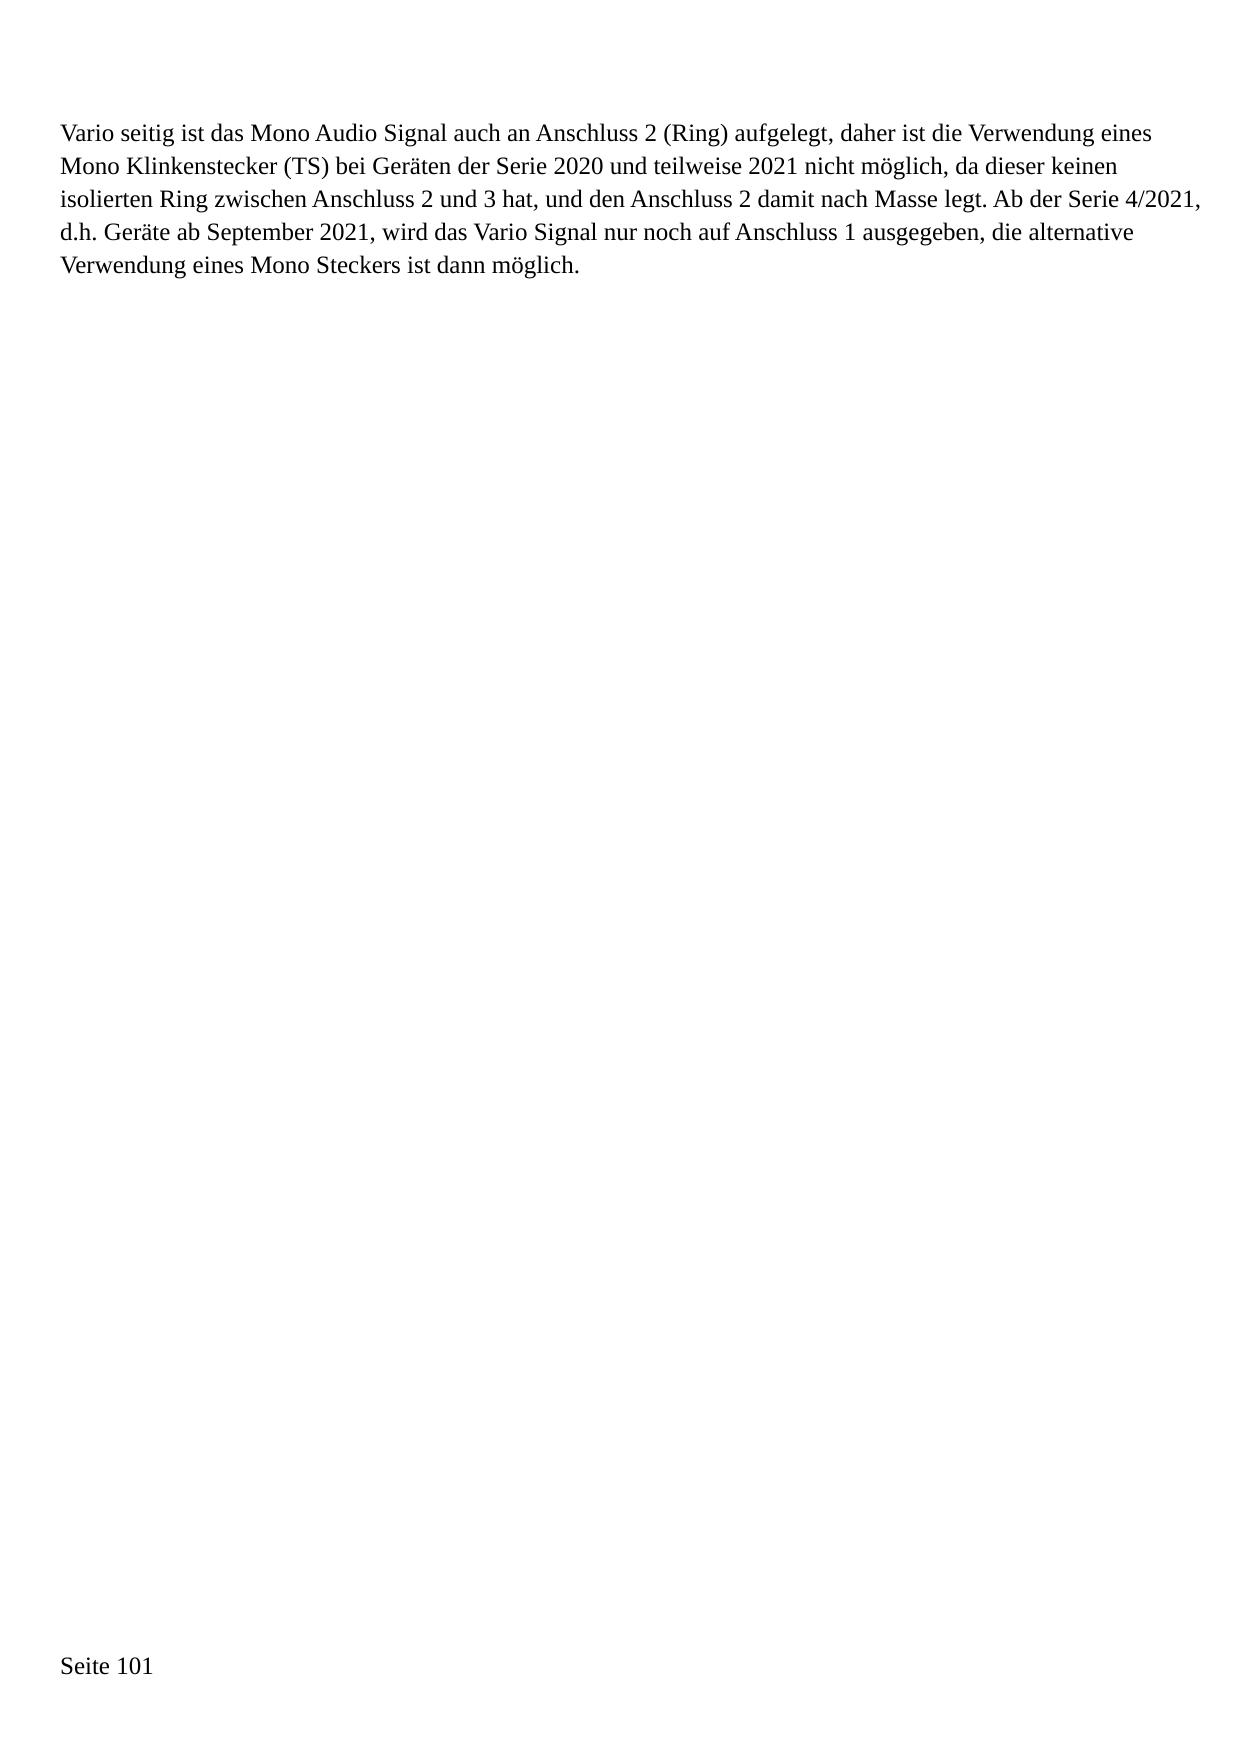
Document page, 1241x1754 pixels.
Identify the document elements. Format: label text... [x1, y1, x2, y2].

text Vario seitig ist das Mono Audio Signal auch an Anschluss 2 (Ring) aufgelegt, daher ist die Verwendung eines Mono Klinkenstecker (TS) bei Geräten der Serie 2020 und teilweise 2021 nicht möglich, da dieser keinen isolierten Ring zwischen Anschluss 2 und 3 hat, und den Anschluss 2 damit nach Masse legt. Ab der Serie 4/2021, d.h. Geräte ab September 2021, wird das Vario Signal nur noch auf Anschluss 1 ausgegeben, die alternative Verwendung eines Mono Steckers ist dann möglich. [60, 118, 1207, 279]
